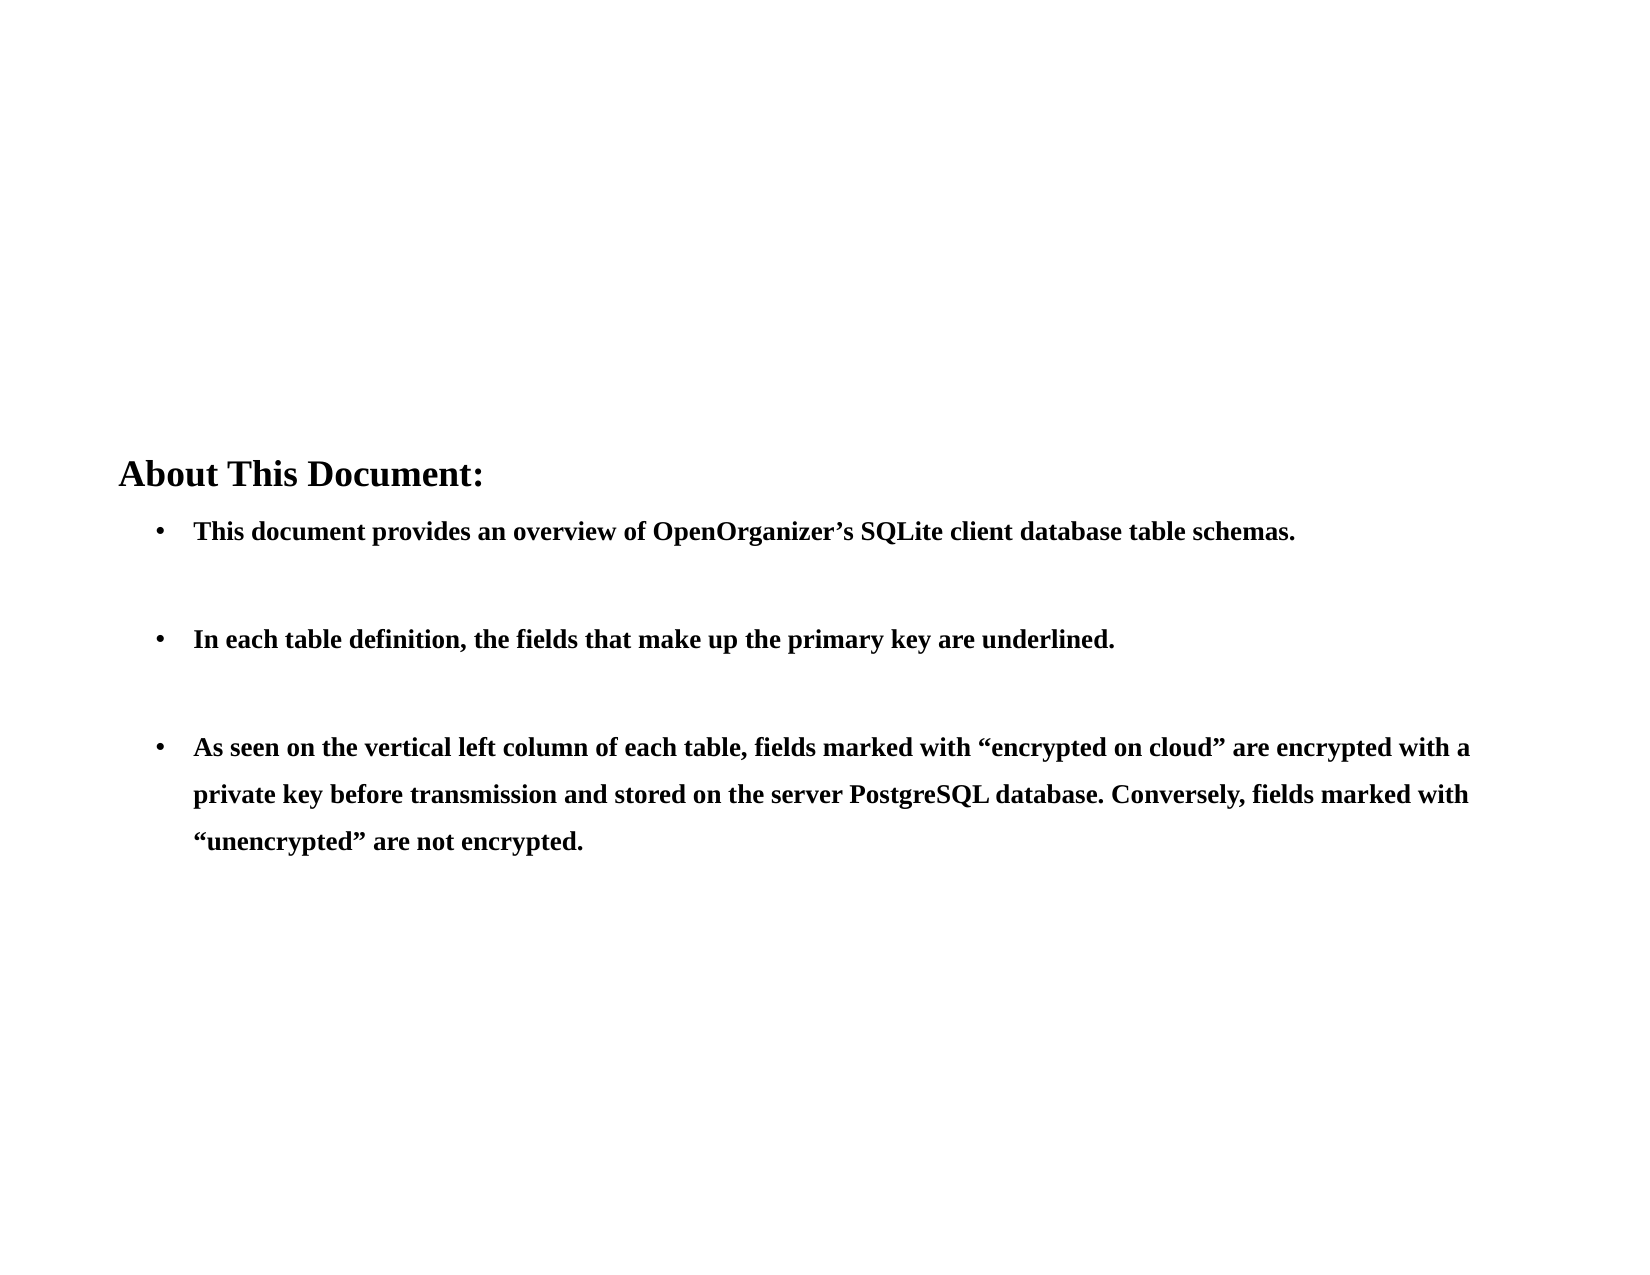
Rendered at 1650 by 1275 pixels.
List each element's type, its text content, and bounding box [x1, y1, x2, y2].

text : [472, 451, 1532, 494]
text About This Document [118, 451, 472, 494]
list In each table definition, the fields that make up the primary key are underlined. [156, 623, 1532, 701]
list As seen on the vertical left column of each table, fields marked with “encrypted on cloud” are encrypted with a private key before transmission and stored on the server PostgreSQL database. Conversely, fields marked with “unencrypted” are not encrypted. [156, 732, 1532, 856]
list This document provides an overview of OpenOrganizer’s SQLite client database table schemas. [156, 516, 1532, 593]
